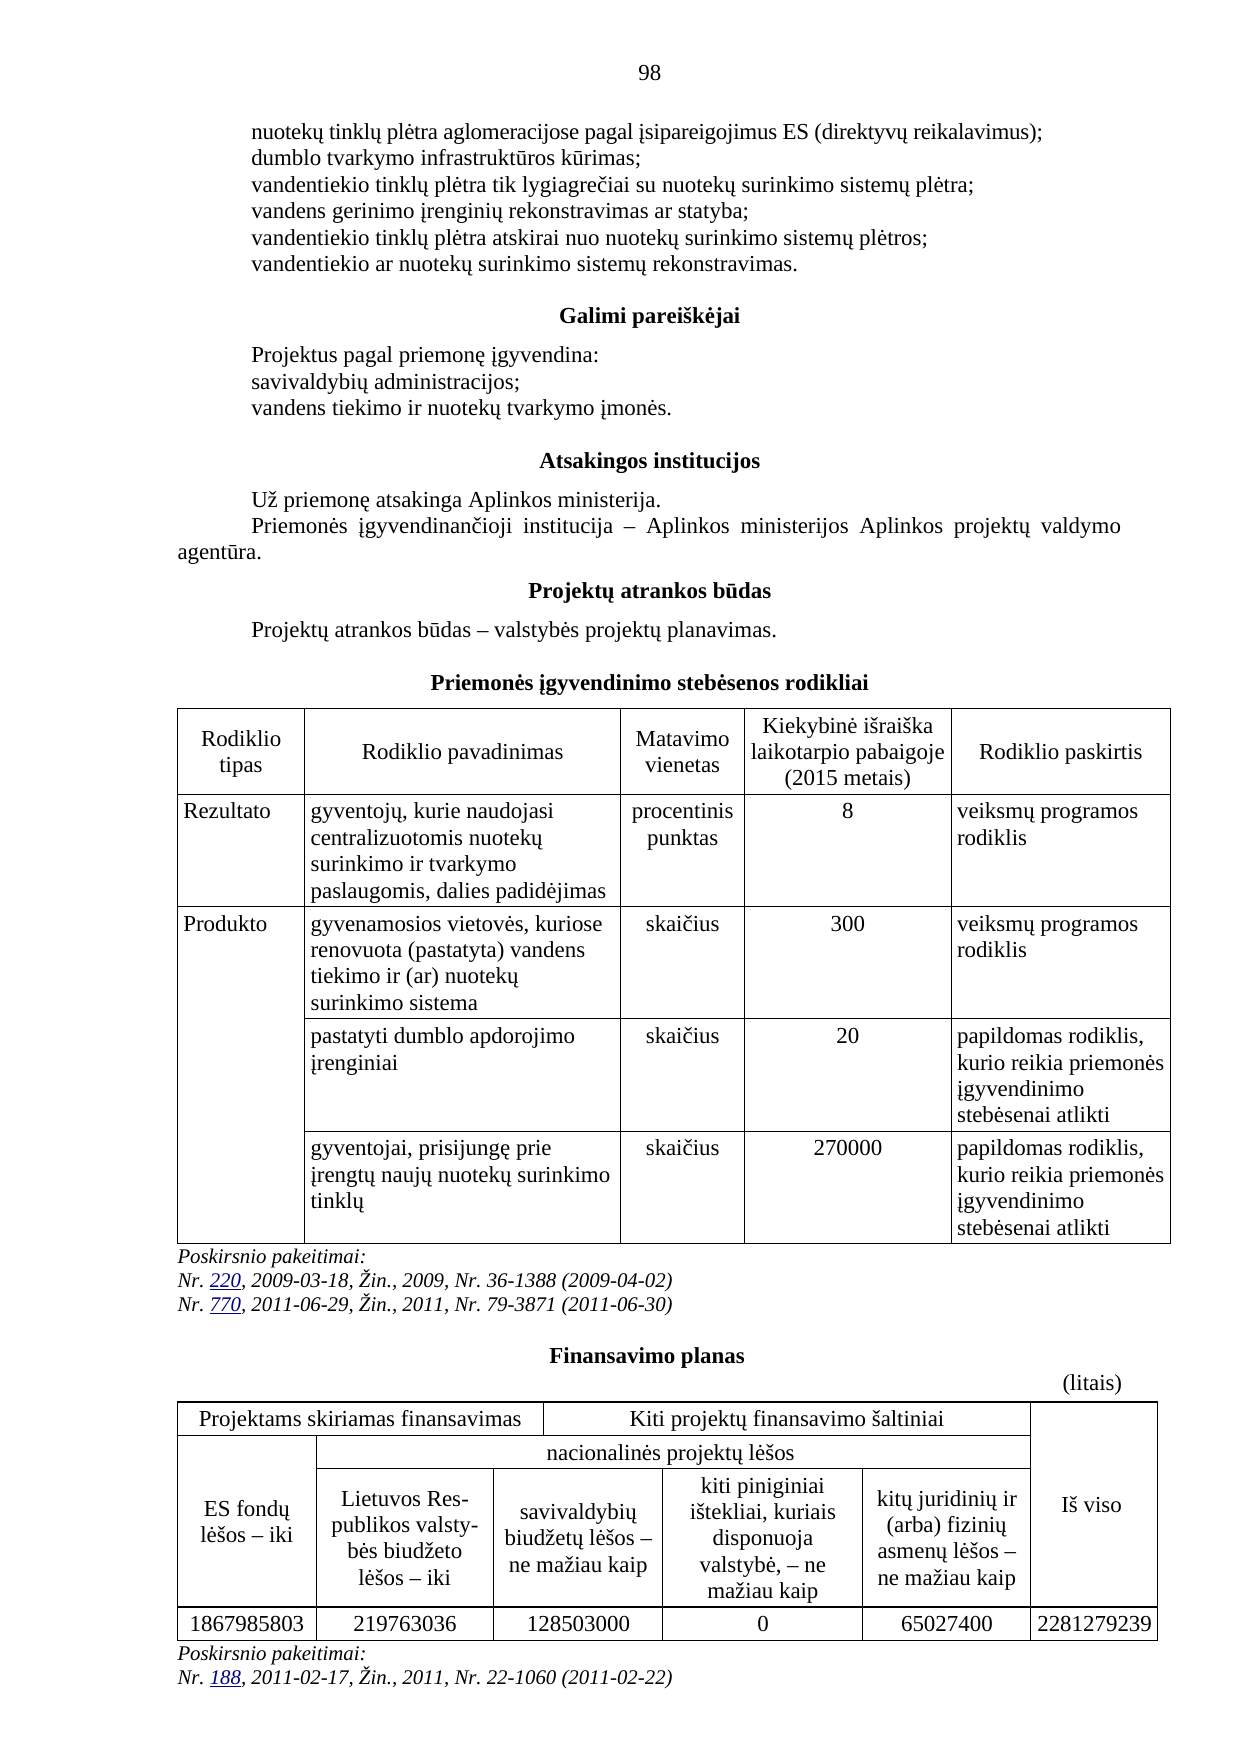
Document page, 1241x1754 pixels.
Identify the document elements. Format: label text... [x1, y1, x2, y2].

text Priemonės įgyvendinimo stebėsenos rodikliai [177, 669, 1122, 695]
table_cell skaičius [621, 1132, 744, 1243]
text dumblo tvarkymo infrastruktūros kūrimas; [177, 144, 1122, 171]
text Nr. 220, 2009-03-18, Žin., 2009, Nr. 36-1388 (2009-04-02) [177, 1268, 1122, 1292]
table_cell Lietuvos Res­publikos valsty­bės biudžeto lėšos – iki [317, 1469, 493, 1606]
text Projektų atrankos būdas – valstybės projektų planavimas. [177, 616, 1122, 642]
text Nr. 188, 2011-02-17, Žin., 2011, Nr. 22-1060 (2011-02-22) [177, 1665, 1122, 1689]
table_cell 128503000 [494, 1608, 662, 1640]
text Poskirsnio pakeitimai: [177, 1641, 1122, 1665]
table_cell skaičius [621, 907, 744, 1018]
table_cell kiti piniginiai ištekliai, kuriais disponuoja valstybė, – ne mažiau kaip [663, 1469, 862, 1606]
text vandens gerinimo įrenginių rekonstravimas ar statyba; [177, 197, 1122, 223]
table_cell 65027400 [863, 1608, 1030, 1640]
table_cell 0 [663, 1608, 862, 1640]
text vandentiekio ar nuotekų surinkimo sistemų rekonstravimas. [177, 250, 1122, 276]
text vandens tiekimo ir nuotekų tvarkymo įmonės. [177, 394, 1122, 421]
table_cell Rezultato [178, 795, 304, 906]
table_cell nacionalinės projektų lėšos [317, 1436, 1030, 1468]
text Už priemonę atsakinga Aplinkos ministerija. [177, 486, 1122, 512]
table_cell 219763036 [317, 1608, 493, 1640]
table_cell veiksmų programos rodiklis [952, 795, 1170, 906]
text vandentiekio tinklų plėtra tik lygiagrečiai su nuotekų surinkimo sistemų plėtra; [177, 171, 1122, 197]
table_cell 20 [745, 1019, 951, 1131]
table_cell papildomas rodiklis, kurio reikia priemonės įgyvendinimo stebėsenai atlikti [952, 1019, 1170, 1131]
table_cell 1867985803 [178, 1608, 316, 1640]
table_cell gyvenamosios vietovės, kuriose renovuota (pastatyta) vandens tiekimo ir (ar) nuotekų surinkimo sistema [305, 907, 620, 1018]
table_cell Produkto [178, 907, 304, 1131]
text Galimi pareiškėjai [177, 303, 1122, 329]
table_cell skaičius [621, 1019, 744, 1131]
table_header Matavimo vienetas [621, 709, 744, 794]
table_cell 270000 [745, 1132, 951, 1243]
table_cell pastatyti dumblo apdorojimo įrenginiai [305, 1019, 620, 1131]
table_header Rodiklio tipas [178, 709, 304, 794]
table_cell veiksmų programos rodiklis [952, 907, 1170, 1018]
table_header Iš viso [1031, 1403, 1157, 1606]
text Projektus pagal priemonę įgyvendina: [177, 341, 1122, 368]
text Atsakingos institucijos [177, 447, 1122, 473]
table_cell 8 [745, 795, 951, 906]
table_cell 300 [745, 907, 951, 1018]
text Priemonės įgyvendinančioji institucija – Aplinkos ministerijos Aplinkos projektų valdymo agentūra. [177, 512, 1122, 565]
table_cell savivaldybių biudžetų lėšos – ne mažiau kaip [494, 1469, 662, 1606]
table_cell papildomas rodiklis, kurio reikia priemonės įgyvendinimo stebėsenai atlikti [952, 1132, 1170, 1243]
table_cell 2281279239 [1031, 1608, 1157, 1640]
text vandentiekio tinklų plėtra atskirai nuo nuotekų surinkimo sistemų plėtros; [177, 223, 1122, 250]
table_cell gyventojai, prisijungę prie įrengtų naujų nuotekų surinkimo tinklų [305, 1132, 620, 1243]
table_header Kiekybinė išraiška laikotarpio pabaigoje (2015 metais) [745, 709, 951, 794]
table_cell [178, 1131, 304, 1243]
text Projektų atrankos būdas [177, 577, 1122, 604]
table_cell kitų juridinių ir (arba) fizinių asmenų lėšos – ne mažiau kaip [863, 1469, 1030, 1606]
text Poskirsnio pakeitimai: [177, 1244, 1122, 1268]
table_cell gyventojų, kurie naudojasi centralizuotomis nuotekų surinkimo ir tvarkymo paslaugomis, dalies padidėjimas [305, 795, 620, 906]
text Finansavimo planas [177, 1342, 1122, 1369]
text nuotekų tinklų plėtra aglomeracijose pagal įsipareigojimus ES (direktyvų reikalavimus); [177, 118, 1122, 144]
table_cell ES fondų lėšos – iki [178, 1436, 316, 1606]
table_header Projektams skiriamas finansavimas [178, 1403, 543, 1434]
table_header Kiti projektų finansavimo šaltiniai [544, 1403, 1030, 1434]
text Nr. 770, 2011-06-29, Žin., 2011, Nr. 79-3871 (2011-06-30) [177, 1292, 1122, 1316]
text savivaldybių administracijos; [177, 368, 1122, 394]
table_header Rodiklio pavadinimas [305, 709, 620, 794]
table_cell procentinis punktas [621, 795, 744, 906]
text (litais) [177, 1369, 1122, 1395]
table_header Rodiklio paskirtis [952, 709, 1170, 794]
